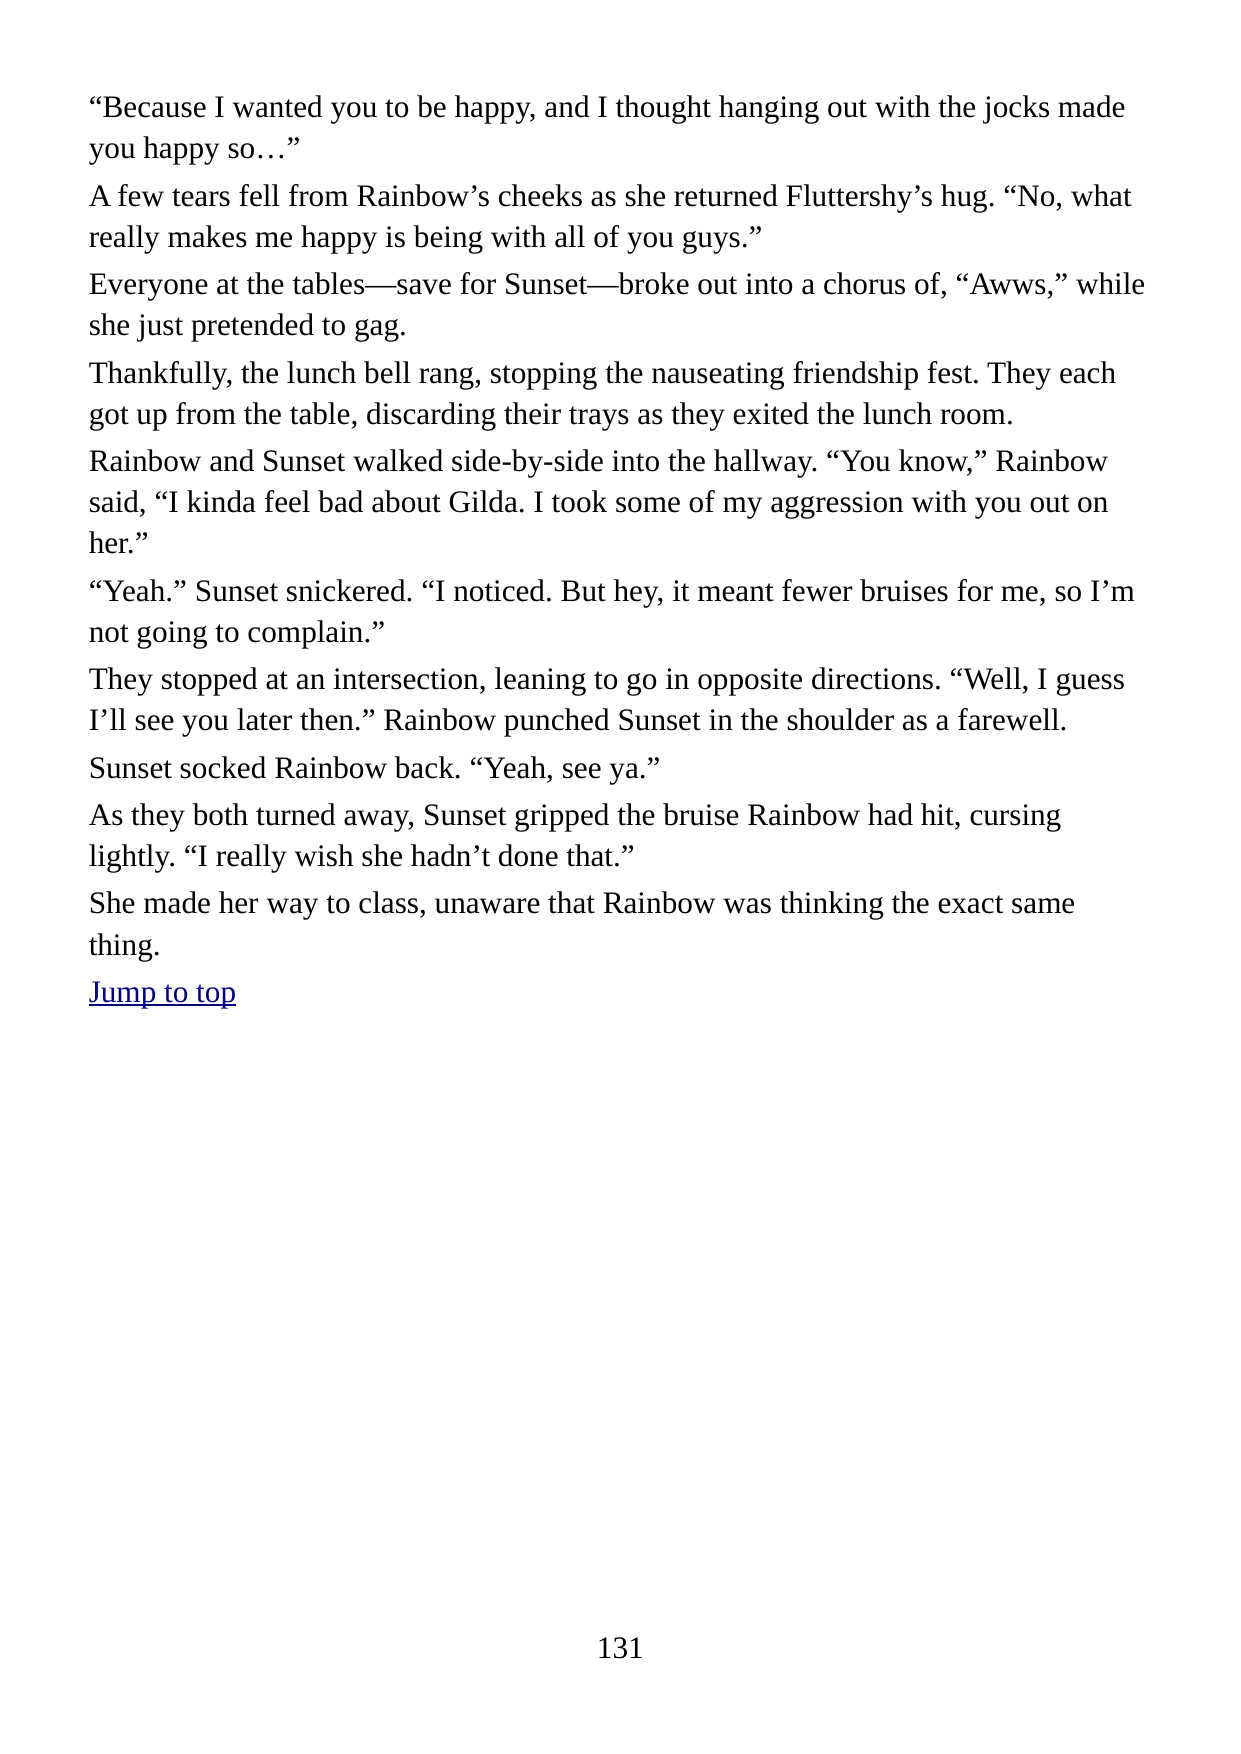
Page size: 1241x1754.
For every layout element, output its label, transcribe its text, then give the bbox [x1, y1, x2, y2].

text She made her way to class, unaware that Rainbow was thinking the exact same thing. [88, 884, 1152, 962]
text Jump to top [88, 973, 1152, 1009]
text A few tears fell from Rainbow’s cheeks as she returned Fluttershy’s hug. “No, what really makes me happy is being with all of you guys.” [88, 177, 1152, 254]
text “Because I wanted you to be happy, and I thought hanging out with the jocks made you happy so…” [88, 88, 1152, 166]
text Rainbow and Sunset walked side-by-side into the hallway. “You know,” Rainbow said, “I kinda feel bad about Gilda. I took some of my aggression with you out on her.” [88, 442, 1152, 561]
text Thankfully, the lunch bell rang, stopping the nauseating friendship fest. They each got up from the table, discarding their trays as they exited the lunch room. [88, 354, 1152, 431]
text Sunset socked Rainbow back. “Yeah, see ya.” [88, 749, 1152, 785]
text They stopped at an intersection, leaning to go in opposite directions. “Well, I guess I’ll see you later then.” Rainbow punched Sunset in the shoulder as a farewell. [88, 660, 1152, 738]
text As they both turned away, Sunset gripped the bruise Rainbow had hit, cursing lightly. “I really wish she hadn’t done that.” [88, 796, 1152, 873]
text Everyone at the tables—save for Sunset—broke out into a chorus of, “Awws,” while she just pretended to gag. [88, 265, 1152, 343]
text “Yeah.” Sunset snickered. “I noticed. But hey, it meant fewer bruises for me, so I’m not going to complain.” [88, 572, 1152, 649]
